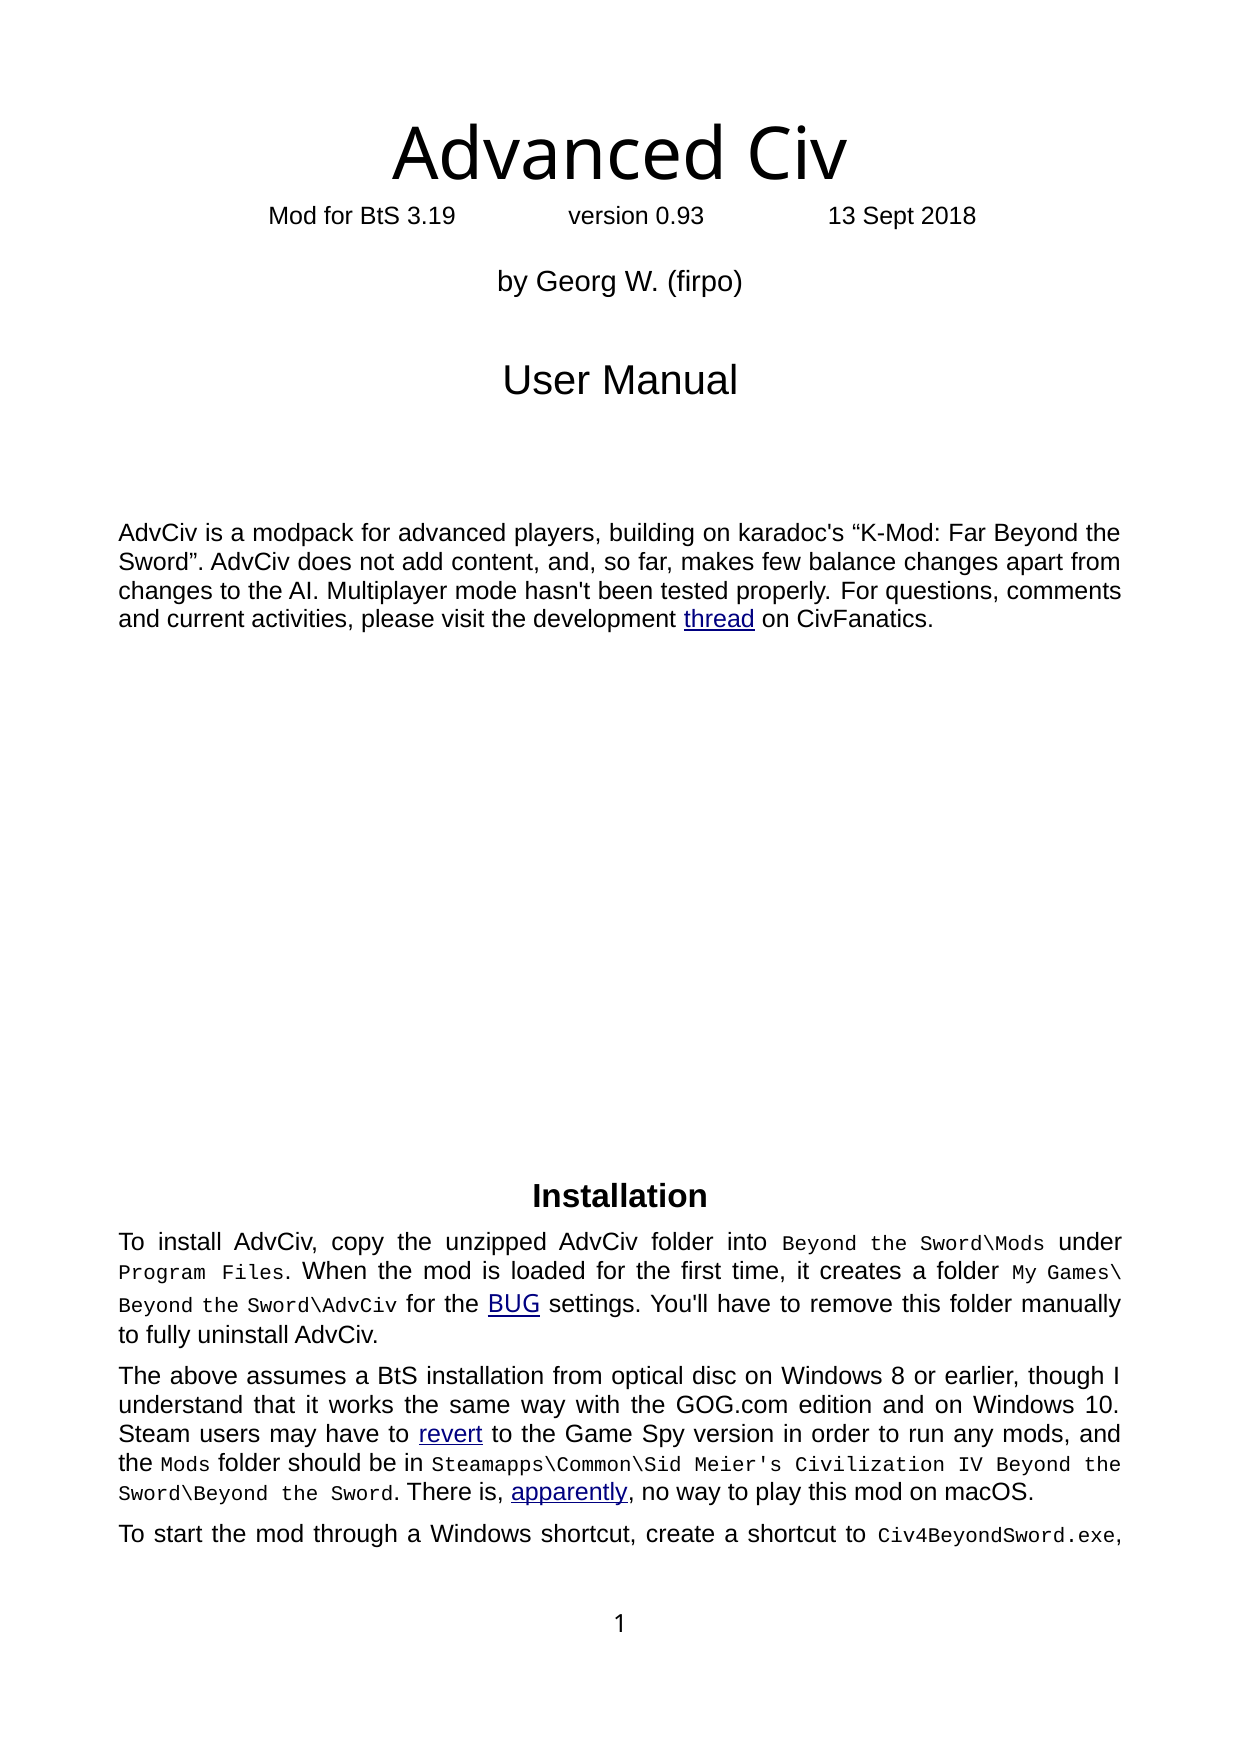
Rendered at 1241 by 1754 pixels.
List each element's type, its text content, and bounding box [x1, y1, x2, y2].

subtitle Installation [118, 1176, 1122, 1214]
text To start the mod through a Windows shortcut, create a shortcut to Civ4BeyondSword.exe, [118, 1519, 1122, 1549]
text Mod for BtS 3.19 version 0.93 13 Sept 2018 [118, 201, 1122, 229]
text To install AdvCiv, copy the unzipped AdvCiv folder into Beyond the Sword\Mods under Program Files. When the mod is loaded for the first time, it creates a folder My Games\Beyond the Sword\AdvCiv for the BUG settings. You'll have to remove this folder manually to fully uninstall AdvCiv. [118, 1227, 1122, 1349]
text Advanced Civ [118, 118, 1122, 195]
text by Georg W. (firpo) [118, 264, 1122, 298]
text The above assumes a BtS installation from optical disc on Windows 8 or earlier, though I understand that it works the same way with the GOG.com edition and on Windows 10. Steam users may have to revert to the Game Spy version in order to run any mods, and the Mods folder should be in Steamapps\Common\Sid Meier's Civilization IV Beyond the Sword\Beyond the Sword. There is, apparently, no way to play this mod on macOS. [118, 1361, 1122, 1507]
text AdvCiv is a modpack for advanced players, building on karadoc's “K-Mod: Far Beyond the Sword”. AdvCiv does not add content, and, so far, makes few balance changes apart from changes to the AI. Multiplayer mode hasn't been tested properly. For questions, comments and current activities, please visit the development thread on CivFanatics. [118, 518, 1122, 633]
text User Manual [118, 355, 1122, 403]
